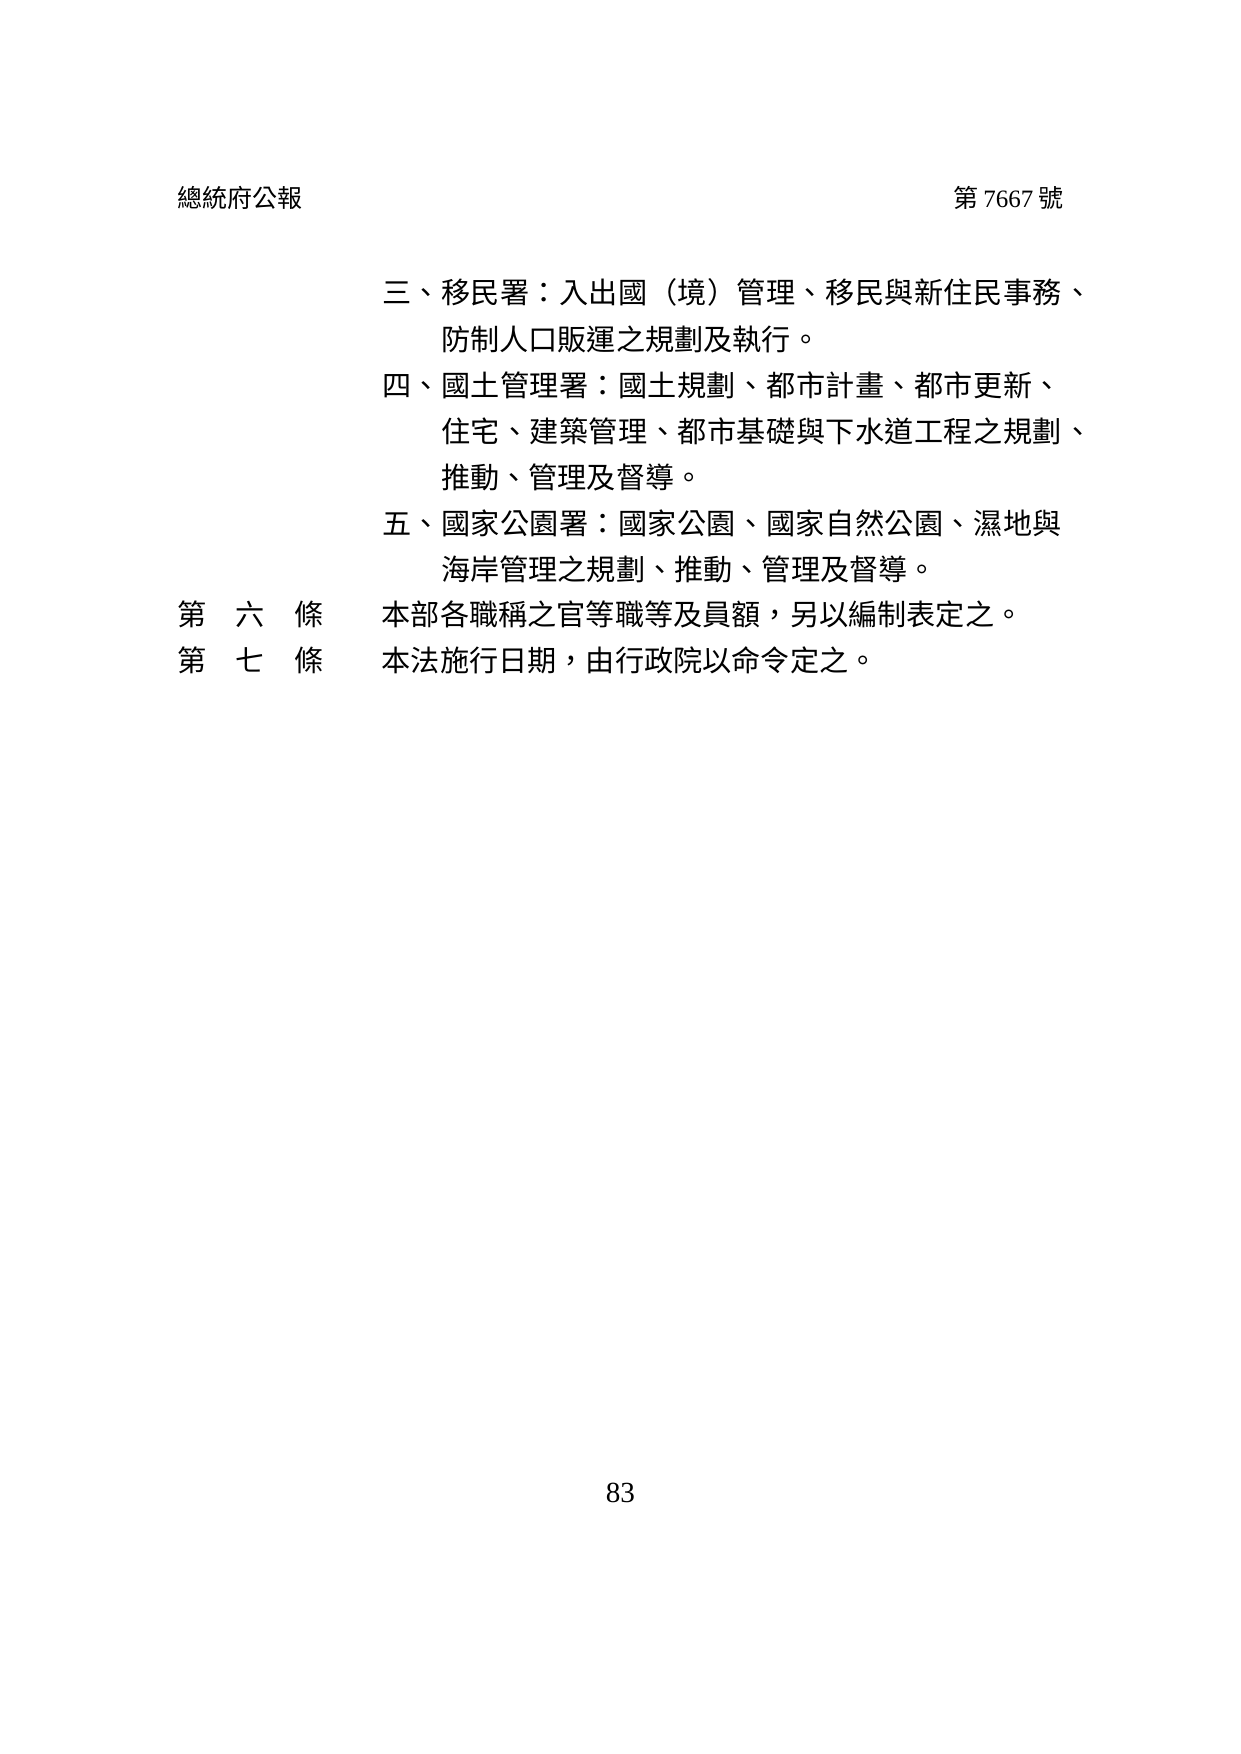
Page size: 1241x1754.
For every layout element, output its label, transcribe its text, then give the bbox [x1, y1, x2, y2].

text 三、 移民署：入出國（境）管理、移民與新住民事務、防制人口販運之規劃及執行。 [382, 266, 1063, 360]
text 五、 國家公園署：國家公園、國家自然公園、濕地與海岸管理之規劃、推動、管理及督導。 [382, 497, 1063, 589]
text 四、 國土管理署：國土規劃、都市計畫、都市更新、住宅、建築管理、都市基礎與下水道工程之規劃、推動、管理及督導。 [382, 360, 1063, 497]
text 第 七 條 本法施行日期，由行政院以命令定之。 [177, 635, 1063, 681]
text 第 六 條 本部各職稱之官等職等及員額，另以編制表定之。 [177, 589, 1063, 635]
